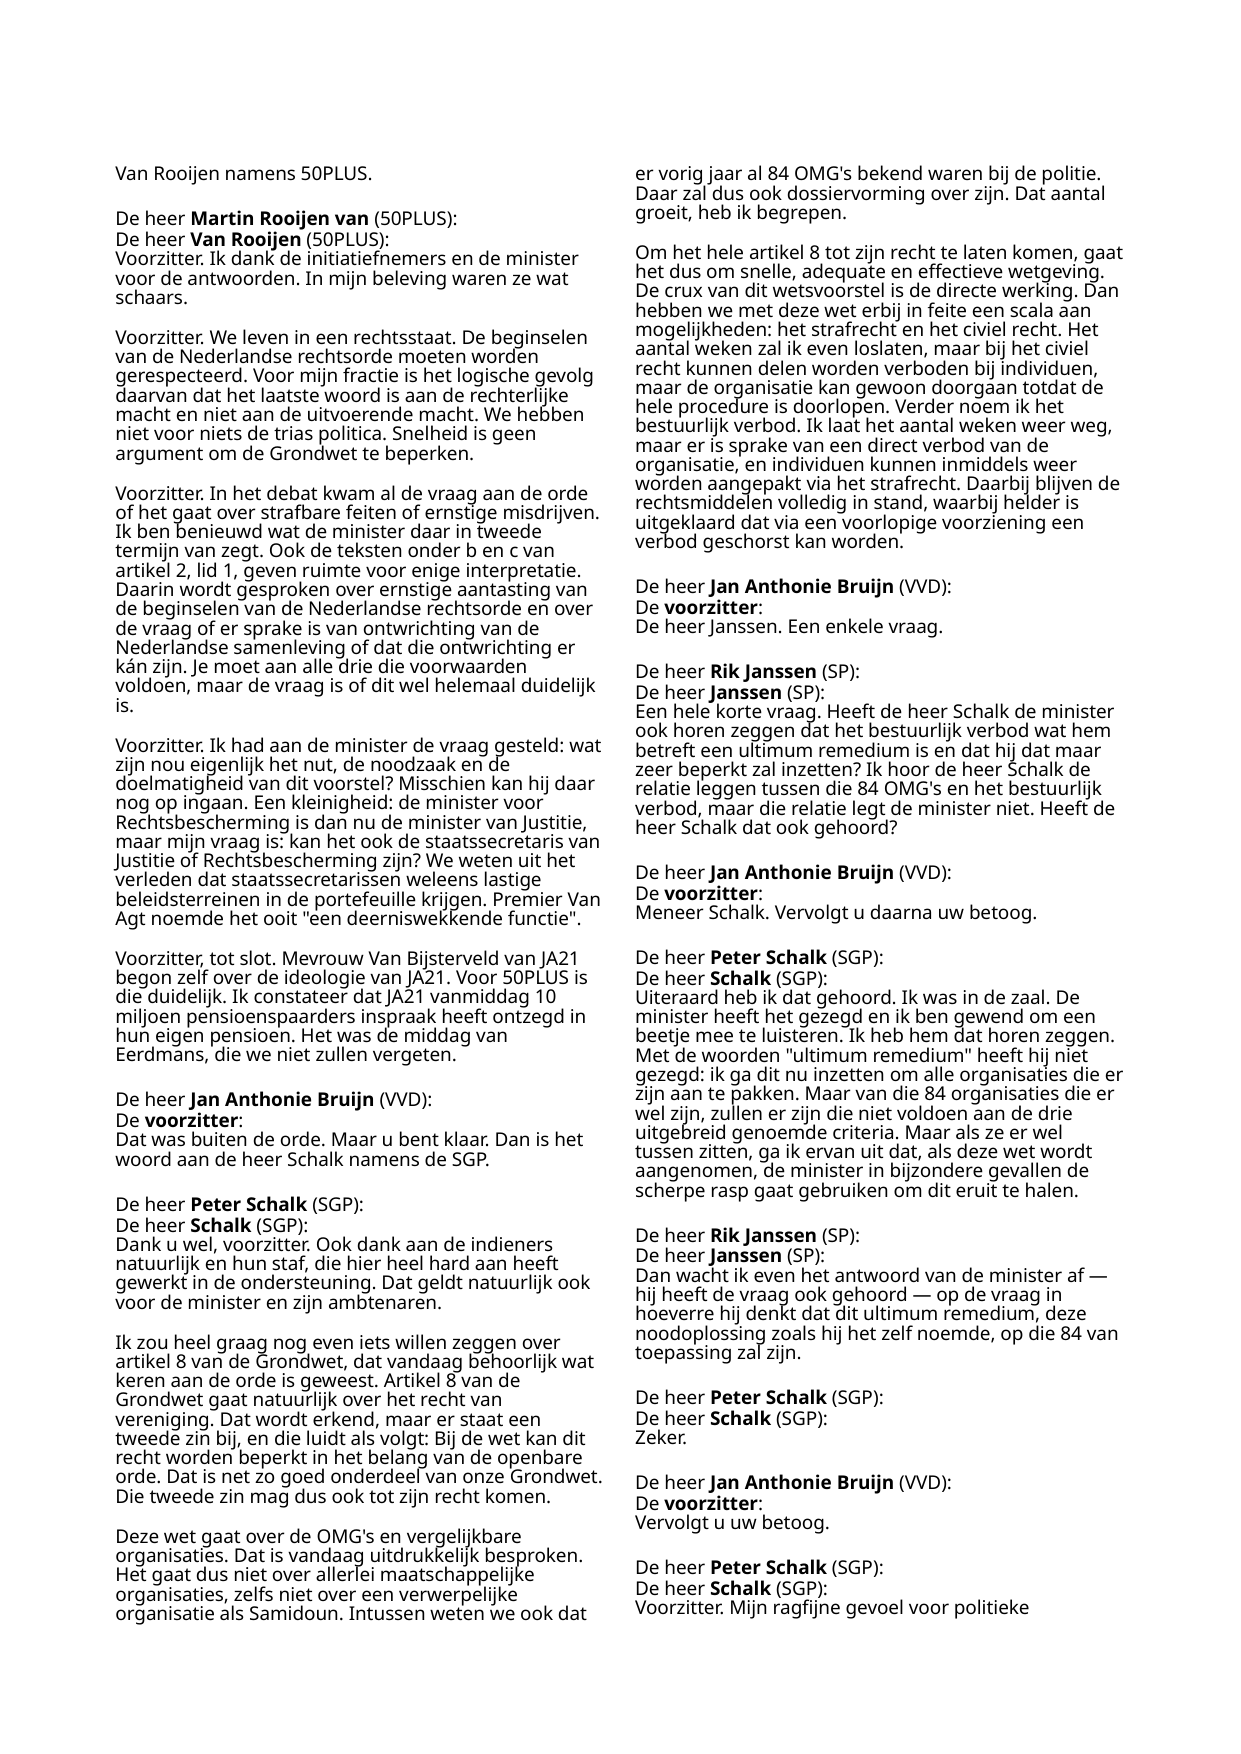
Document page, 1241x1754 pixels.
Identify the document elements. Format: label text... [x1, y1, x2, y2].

text Dan wacht ik even het antwoord van de minister af — hij heeft de vraag ook gehoord — op de vraag in hoeverre hij denkt dat dit ultimum remedium, deze noodoplossing zoals hij het zelf noemde, op die 84 van toepassing zal zijn. [635, 1267, 1125, 1363]
text De heer Peter Schalk (SGP): [115, 1191, 605, 1217]
text Om het hele artikel 8 tot zijn recht te laten komen, gaat het dus om snelle, adequate en effectieve wetgeving. De crux van dit wetsvoorstel is de directe werking. Dan hebben we met deze wet erbij in feite een scala aan mogelijkheden: het strafrecht en het civiel recht. Het aantal weken zal ik even loslaten, maar bij het civiel recht kunnen delen worden verboden bij individuen, maar de organisatie kan gewoon doorgaan totdat de hele procedure is doorlopen. Verder noem ik het bestuurlijk verbod. Ik laat het aantal weken weer weg, maar er is sprake van een direct verbod van de organisatie, en individuen kunnen inmiddels weer worden aangepakt via het strafrecht. Daarbij blijven de rechtsmiddelen volledig in stand, waarbij helder is uitgeklaard dat via een voorlopige voorziening een verbod geschorst kan worden. [635, 244, 1125, 552]
text Dat was buiten de orde. Maar u bent klaar. Dan is het woord aan de heer Schalk namens de SGP. [115, 1131, 605, 1170]
text Een hele korte vraag. Heeft de heer Schalk de minister ook horen zeggen dat het bestuurlijk verbod wat hem betreft een ultimum remedium is en dat hij dat maar zeer beperkt zal inzetten? Ik hoor de heer Schalk de relatie leggen tussen die 84 OMG's en het bestuurlijk verbod, maar die relatie legt de minister niet. Heeft de heer Schalk dat ook gehoord? [635, 703, 1125, 838]
text er vorig jaar al 84 OMG's bekend waren bij de politie. Daar zal dus ook dossiervorming over zijn. Dat aantal groeit, heb ik begrepen. [635, 165, 1125, 223]
text De voorzitter: [635, 1495, 1125, 1514]
text De heer Rik Janssen (SP): [635, 1222, 1125, 1247]
text De heer Janssen (SP): [635, 684, 1125, 703]
text Voorzitter. Ik had aan de minister de vraag gesteld: wat zijn nou eigenlijk het nut, de noodzaak en de doelmatigheid van dit voorstel? Misschien kan hij daar nog op ingaan. Een kleinigheid: de minister voor Rechtsbescherming is dan nu de minister van Justitie, maar mijn vraag is: kan het ook de staatssecretaris van Justitie of Rechtsbescherming zijn? We weten uit het verleden dat staatssecretarissen weleens lastige beleidsterreinen in de portefeuille krijgen. Premier Van Agt noemde het ooit "een deerniswekkende functie". [115, 737, 605, 929]
text Voorzitter, tot slot. Mevrouw Van Bijsterveld van JA21 begon zelf over de ideologie van JA21. Voor 50PLUS is die duidelijk. Ik constateer dat JA21 vanmiddag 10 miljoen pensioenspaarders inspraak heeft ontzegd in hun eigen pensioen. Het was de middag van Eerdmans, die we niet zullen vergeten. [115, 950, 605, 1066]
text Voorzitter. Mijn ragfijne gevoel voor politieke [635, 1599, 1125, 1618]
text De heer Rik Janssen (SP): [635, 658, 1125, 684]
text Vervolgt u uw betoog. [635, 1514, 1125, 1533]
text Voorzitter. Ik dank de initiatiefnemers en de minister voor de antwoorden. In mijn beleving waren ze wat schaars. [115, 250, 605, 308]
text De heer Schalk (SGP): [115, 1217, 605, 1236]
text Meneer Schalk. Vervolgt u daarna uw betoog. [635, 904, 1125, 923]
text Ik zou heel graag nog even iets willen zeggen over artikel 8 van de Grondwet, dat vandaag behoorlijk wat keren aan de orde is geweest. Artikel 8 van de Grondwet gaat natuurlijk over het recht van vereniging. Dat wordt erkend, maar er staat een tweede zin bij, en die luidt als volgt: Bij de wet kan dit recht worden beperkt in het belang van de openbare orde. Dat is net zo goed onderdeel van onze Grondwet. Die tweede zin mag dus ook tot zijn recht komen. [115, 1334, 605, 1507]
text De voorzitter: [115, 1112, 605, 1131]
text Voorzitter. In het debat kwam al de vraag aan de orde of het gaat over strafbare feiten of ernstige misdrijven. Ik ben benieuwd wat de minister daar in tweede termijn van zegt. Ook de teksten onder b en c van artikel 2, lid 1, geven ruimte voor enige interpretatie. Daarin wordt gesproken over ernstige aantasting van de beginselen van de Nederlandse rechtsorde en over de vraag of er sprake is van ontwrichting van de Nederlandse samenleving of dat die ontwrichting er kán zijn. Je moet aan alle drie die voorwaarden voldoen, maar de vraag is of dit wel helemaal duidelijk is. [115, 484, 605, 716]
text De heer Janssen. Een enkele vraag. [635, 618, 1125, 637]
text De heer Martin Rooijen van (50PLUS): [115, 205, 605, 231]
text De voorzitter: [635, 884, 1125, 904]
text De heer Schalk (SGP): [635, 970, 1125, 989]
text De heer Peter Schalk (SGP): [635, 944, 1125, 970]
text De heer Jan Anthonie Bruijn (VVD): [635, 1469, 1125, 1495]
text De heer Jan Anthonie Bruijn (VVD): [115, 1086, 605, 1112]
text Zeker. [635, 1429, 1125, 1448]
text Dank u wel, voorzitter. Ook dank aan de indieners natuurlijk en hun staf, die hier heel hard aan heeft gewerkt in de ondersteuning. Dat geldt natuurlijk ook voor de minister en zijn ambtenaren. [115, 1236, 605, 1313]
text De voorzitter: [635, 599, 1125, 618]
text Voorzitter. We leven in een rechtsstaat. De beginselen van de Nederlandse rechtsorde moeten worden gerespecteerd. Voor mijn fractie is het logische gevolg daarvan dat het laatste woord is aan de rechterlijke macht en niet aan de uitvoerende macht. We hebben niet voor niets de trias politica. Snelheid is geen argument om de Grondwet te beperken. [115, 329, 605, 464]
text Uiteraard heb ik dat gehoord. Ik was in de zaal. De minister heeft het gezegd en ik ben gewend om een beetje mee te luisteren. Ik heb hem dat horen zeggen. Met de woorden "ultimum remedium" heeft hij niet gezegd: ik ga dit nu inzetten om alle organisaties die er zijn aan te pakken. Maar van die 84 organisaties die er wel zijn, zullen er zijn die niet voldoen aan de drie uitgebreid genoemde criteria. Maar als ze er wel tussen zitten, ga ik ervan uit dat, als deze wet wordt aangenomen, de minister in bijzondere gevallen de scherpe rasp gaat gebruiken om dit eruit te halen. [635, 989, 1125, 1201]
text De heer Janssen (SP): [635, 1247, 1125, 1267]
text De heer Van Rooijen (50PLUS): [115, 231, 605, 250]
text Deze wet gaat over de OMG's en vergelijkbare organisaties. Dat is vandaag uitdrukkelijk besproken. Het gaat dus niet over allerlei maatschappelijke organisaties, zelfs niet over een verwerpelijke organisatie als Samidoun. Intussen weten we ook dat [115, 1528, 605, 1624]
text Van Rooijen namens 50PLUS. [115, 165, 605, 184]
text De heer Jan Anthonie Bruijn (VVD): [635, 573, 1125, 599]
text De heer Peter Schalk (SGP): [635, 1384, 1125, 1410]
text De heer Schalk (SGP): [635, 1580, 1125, 1599]
text De heer Jan Anthonie Bruijn (VVD): [635, 859, 1125, 884]
text De heer Peter Schalk (SGP): [635, 1554, 1125, 1580]
text De heer Schalk (SGP): [635, 1410, 1125, 1429]
